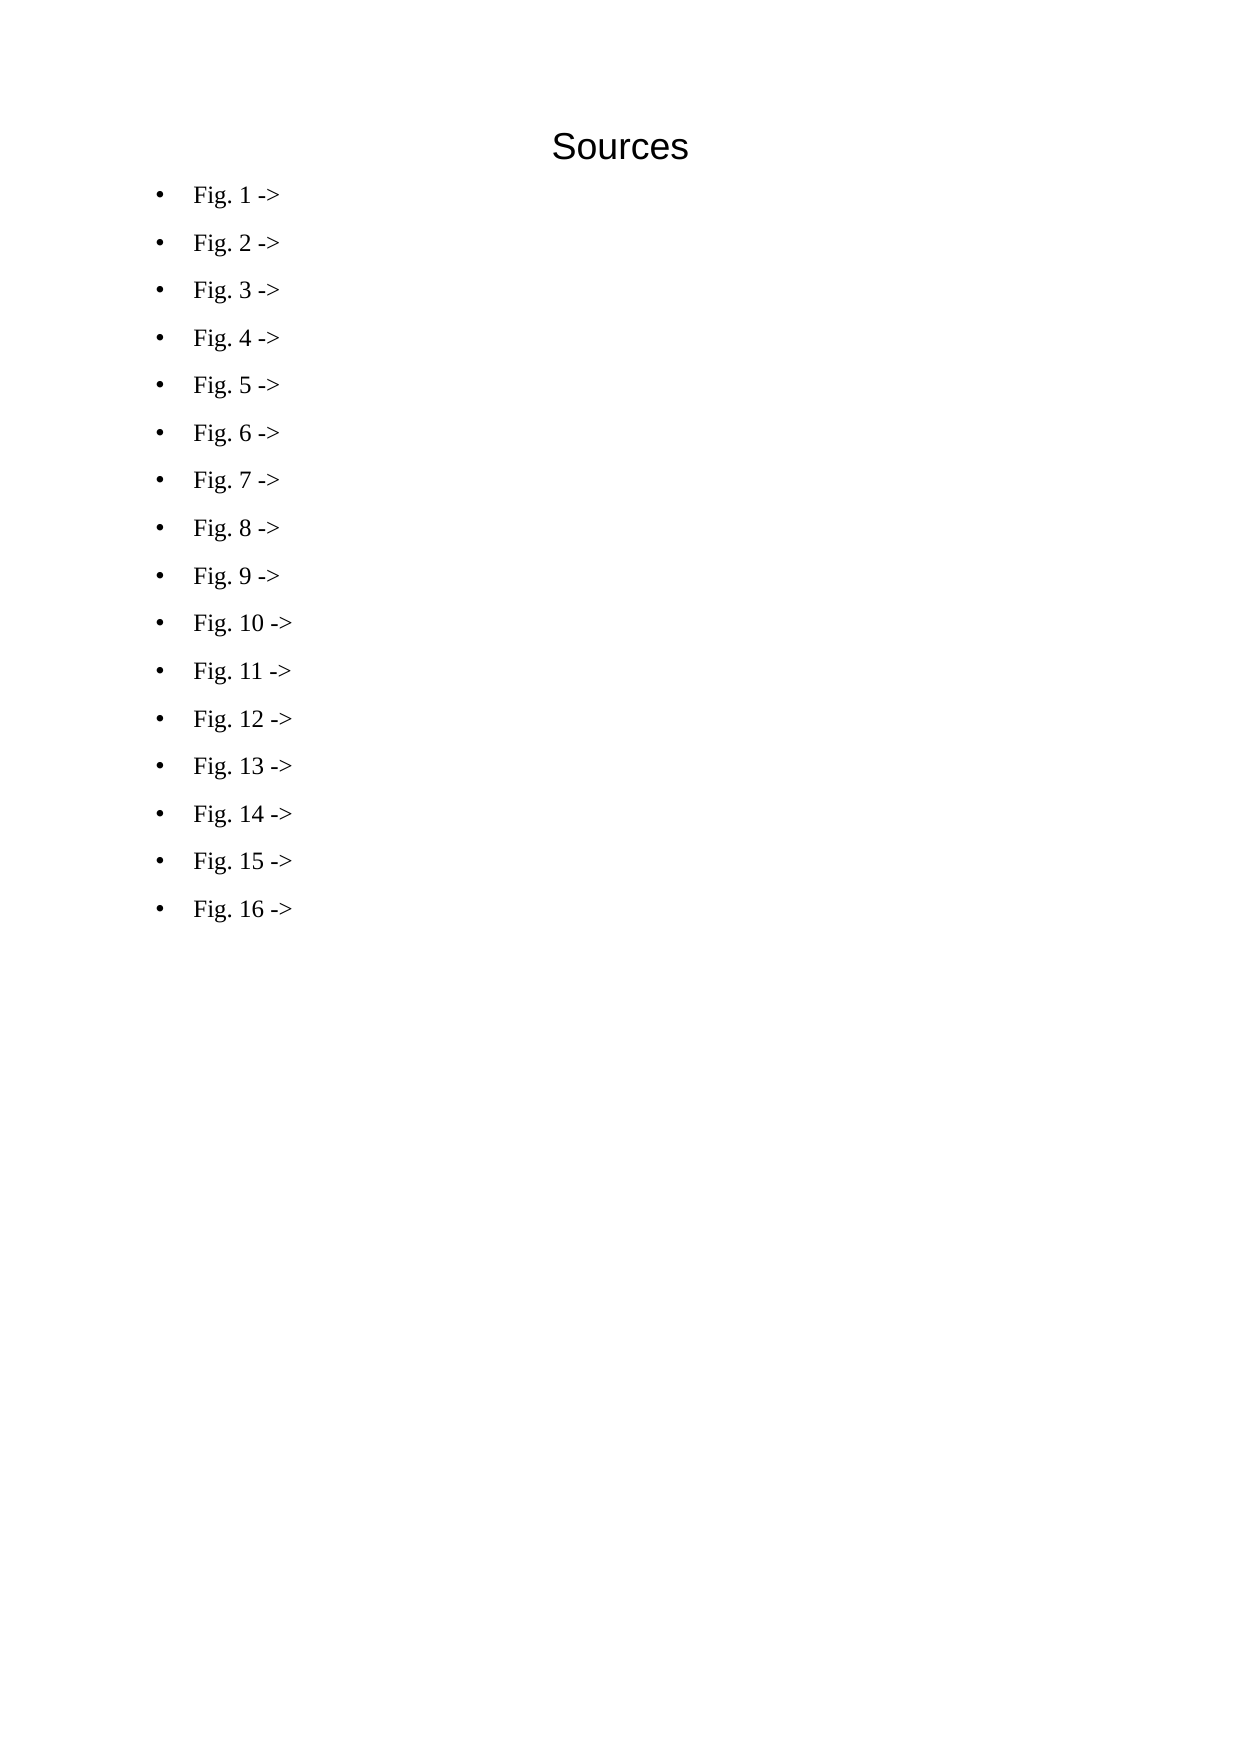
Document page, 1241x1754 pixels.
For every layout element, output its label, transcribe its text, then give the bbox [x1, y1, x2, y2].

list Fig. 6 -> [156, 418, 1122, 447]
list Fig. 12 -> [156, 704, 1122, 732]
list Fig. 2 -> [156, 228, 1122, 256]
list Fig. 16 -> [156, 894, 1122, 923]
list Fig. 11 -> [156, 656, 1122, 685]
list Fig. 15 -> [156, 846, 1122, 875]
subtitle Sources [118, 124, 1122, 167]
list Fig. 13 -> [156, 751, 1122, 780]
list Fig. 4 -> [156, 323, 1122, 352]
list Fig. 8 -> [156, 513, 1122, 542]
list Fig. 7 -> [156, 466, 1122, 494]
list Fig. 5 -> [156, 370, 1122, 399]
list Fig. 14 -> [156, 799, 1122, 828]
list Fig. 3 -> [156, 275, 1122, 304]
list Fig. 9 -> [156, 561, 1122, 589]
list Fig. 1 -> [156, 180, 1122, 209]
list Fig. 10 -> [156, 608, 1122, 637]
